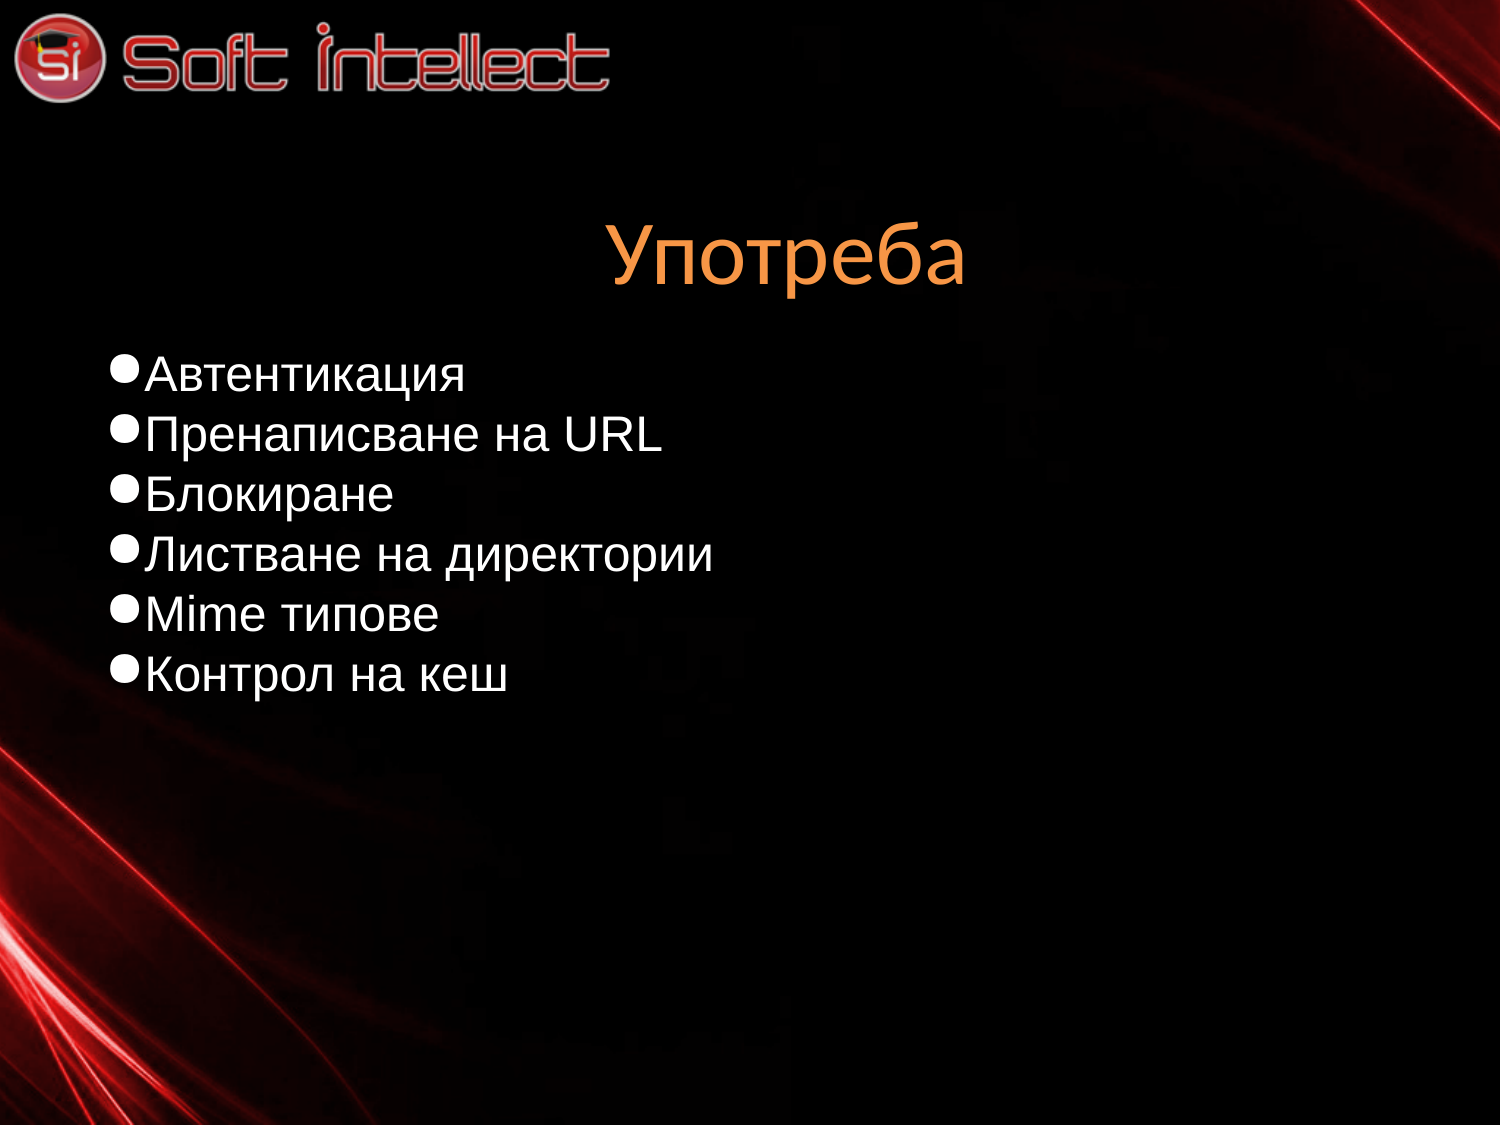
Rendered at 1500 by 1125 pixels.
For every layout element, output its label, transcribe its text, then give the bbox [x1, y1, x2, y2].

text_box Автентикация Пренаписване на URL Блокиране Листване на директории Mime типове Контрол на кеш [89, 333, 1425, 1080]
text_box Употреба [150, 127, 1425, 333]
picture [0, 0, 1500, 1125]
